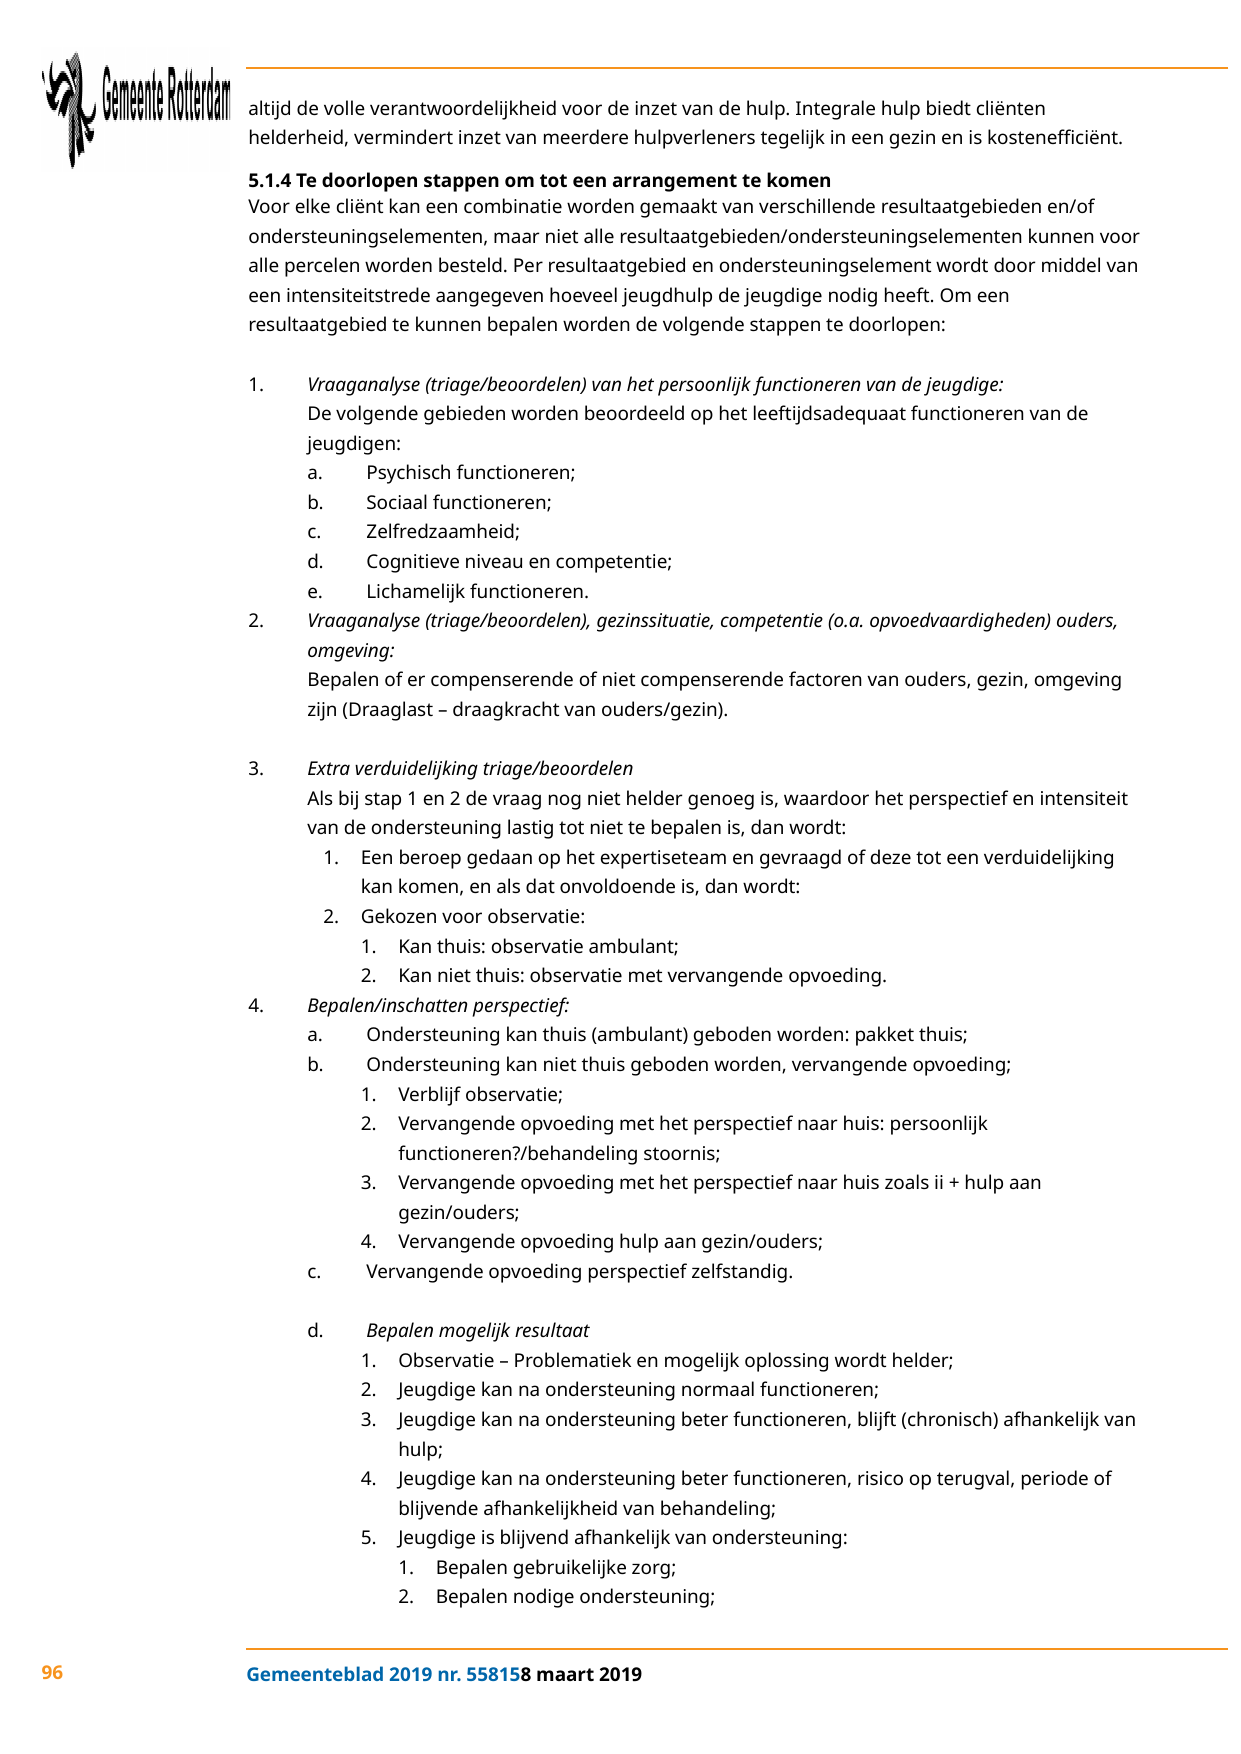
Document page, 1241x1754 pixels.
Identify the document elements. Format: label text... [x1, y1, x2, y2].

list Jeugdige kan na ondersteuning beter functioneren, blijft (chronisch) afhankelijk van hulp; [361, 1406, 1152, 1461]
list Zelfredzaamheid; [307, 519, 1152, 544]
text 5.1.4 Te doorlopen stappen om tot een arrangement te komen [248, 167, 1152, 193]
list Bepalen gebruikelijke zorg; [398, 1554, 1152, 1580]
text altijd de volle verantwoordelijkheid voor de inzet van de hulp. Integrale hulp biedt cliënten helderheid, vermindert inzet van meerdere hulpverleners tegelijk in een gezin en is kostenefficiënt. [248, 95, 1152, 150]
list Psychisch functioneren; [307, 459, 1152, 485]
list De volgende gebieden worden beoordeeld op het leeftijdsadequaat functioneren van de jeugdigen: [248, 400, 1152, 456]
list Verblijf observatie; [361, 1081, 1152, 1106]
list Cognitieve niveau en competentie; [307, 548, 1152, 574]
list Ondersteuning kan niet thuis geboden worden, vervangende opvoeding; [307, 1051, 1152, 1077]
list Extra verduidelijking triage/beoordelen [248, 755, 1152, 781]
list Een beroep gedaan op het expertiseteam en gevraagd of deze tot een verduidelijking kan komen, en als dat onvoldoende is, dan wordt: [323, 844, 1152, 899]
list Vraaganalyse (triage/beoordelen) van het persoonlijk functioneren van de jeugdige: [248, 371, 1152, 396]
text Voor elke cliënt kan een combinatie worden gemaakt van verschillende resultaatgebieden en/of ondersteuningselementen, maar niet alle resultaatgebieden/ondersteuningselementen kunnen voor alle percelen worden besteld. Per resultaatgebied en ondersteuningselement wordt door middel van een intensiteitstrede aangegeven hoeveel jeugdhulp de jeugdige nodig heeft. Om een resultaatgebied te kunnen bepalen worden de volgende stappen te doorlopen: [248, 193, 1152, 337]
list Gekozen voor observatie: [323, 903, 1152, 929]
list Kan thuis: observatie ambulant; [361, 933, 1152, 958]
list Sociaal functioneren; [307, 489, 1152, 515]
list Bepalen mogelijk resultaat [307, 1317, 1152, 1343]
list Bepalen nodige ondersteuning; [398, 1584, 1152, 1609]
list Vervangende opvoeding hulp aan gezin/ouders; [361, 1229, 1152, 1254]
list Bepalen of er compenserende of niet compenserende factoren van ouders, gezin, omgeving zijn (Draaglast – draagkracht van ouders/gezin). [248, 667, 1152, 722]
list Vervangende opvoeding met het perspectief naar huis zoals ii + hulp aan gezin/ouders; [361, 1169, 1152, 1225]
list Jeugdige kan na ondersteuning normaal functioneren; [361, 1377, 1152, 1402]
list Kan niet thuis: observatie met vervangende opvoeding. [361, 962, 1152, 988]
list Vervangende opvoeding met het perspectief naar huis: persoonlijk functioneren?/behandeling stoornis; [361, 1110, 1152, 1166]
list Lichamelijk functioneren. [307, 578, 1152, 603]
list Vervangende opvoeding perspectief zelfstandig. [307, 1258, 1152, 1284]
picture [41, 47, 231, 172]
list Vraaganalyse (triage/beoordelen), gezinssituatie, competentie (o.a. opvoedvaardigheden) ouders, omgeving: [248, 607, 1152, 663]
list Jeugdige is blijvend afhankelijk van ondersteuning: [361, 1524, 1152, 1550]
list Jeugdige kan na ondersteuning beter functioneren, risico op terugval, periode of blijvende afhankelijkheid van behandeling; [361, 1465, 1152, 1521]
list Als bij stap 1 en 2 de vraag nog niet helder genoeg is, waardoor het perspectief en intensiteit van de ondersteuning lastig tot niet te bepalen is, dan wordt: [248, 785, 1152, 840]
list Bepalen/inschatten perspectief: [248, 992, 1152, 1018]
list Observatie – Problematiek en mogelijk oplossing wordt helder; [361, 1347, 1152, 1373]
list Ondersteuning kan thuis (ambulant) geboden worden: pakket thuis; [307, 1022, 1152, 1047]
